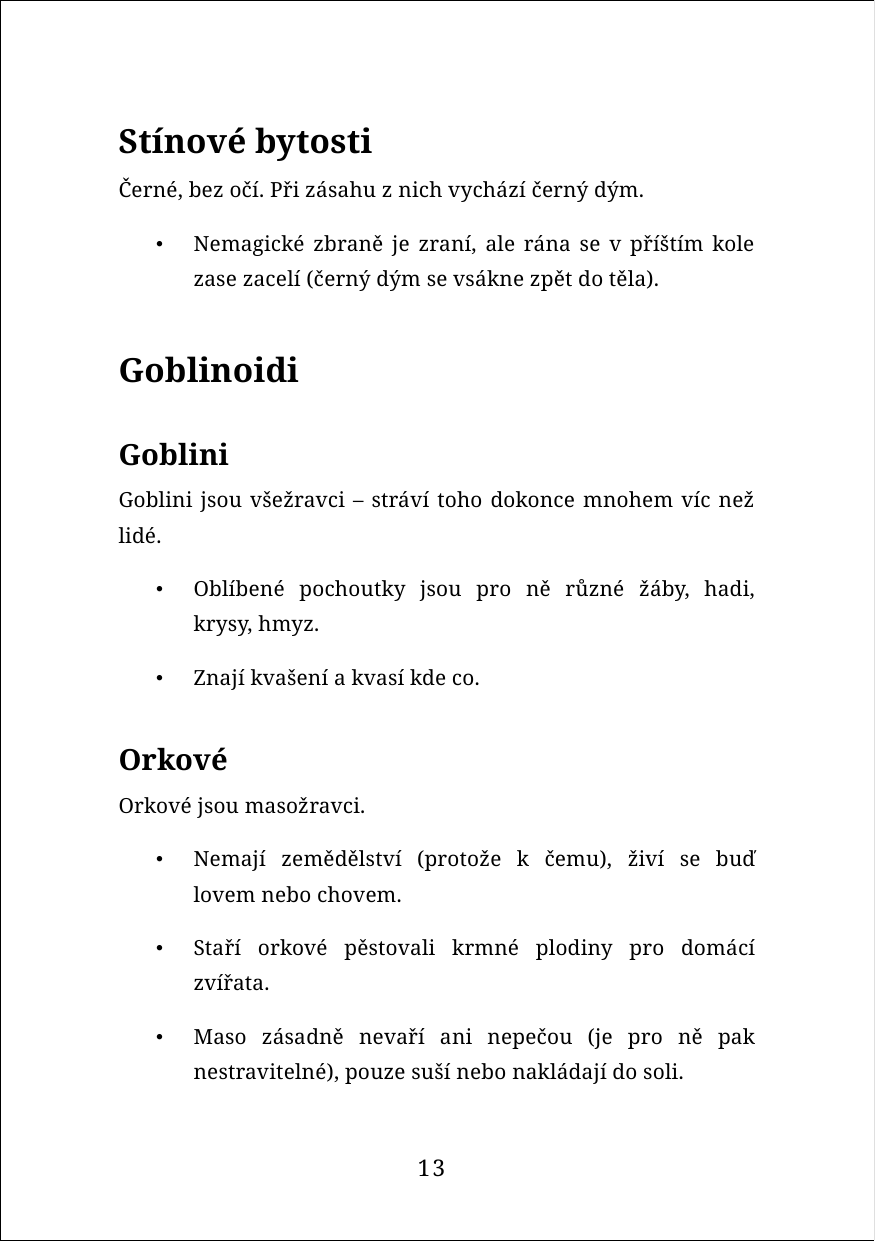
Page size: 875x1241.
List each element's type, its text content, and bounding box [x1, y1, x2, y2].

list Staří orkové pěstovali krmné plodiny pro domácí zvířata. [156, 933, 756, 997]
text Orkové jsou masožravci. [118, 791, 756, 819]
list Maso zásadně nevaří ani nepečou (je pro ně pak nestravitelné), pouze suší nebo nakládají do soli. [156, 1022, 756, 1086]
list Oblíbené pochoutky jsou pro ně různé žáby, hadi, krysy, hmyz. [156, 574, 756, 638]
subtitle Orkové [118, 739, 756, 779]
text Goblini jsou všežravci – stráví toho dokonce mnohem víc než lidé. [118, 485, 756, 549]
subtitle Stínové bytosti [118, 118, 756, 164]
subtitle Goblini [118, 434, 756, 473]
subtitle Goblinoidi [118, 347, 756, 392]
list Nemají zemědělství (protože k čemu), živí se buď lovem nebo chovem. [156, 844, 756, 908]
text Černé, bez očí. Při zásahu z nich vychází černý dým. [118, 175, 756, 204]
list Znají kvašení a kvasí kde co. [156, 663, 756, 691]
list Nemagické zbraně je zraní, ale rána se v příštím kole zase zacelí (černý dým se vsákne zpět do těla). [156, 229, 756, 293]
